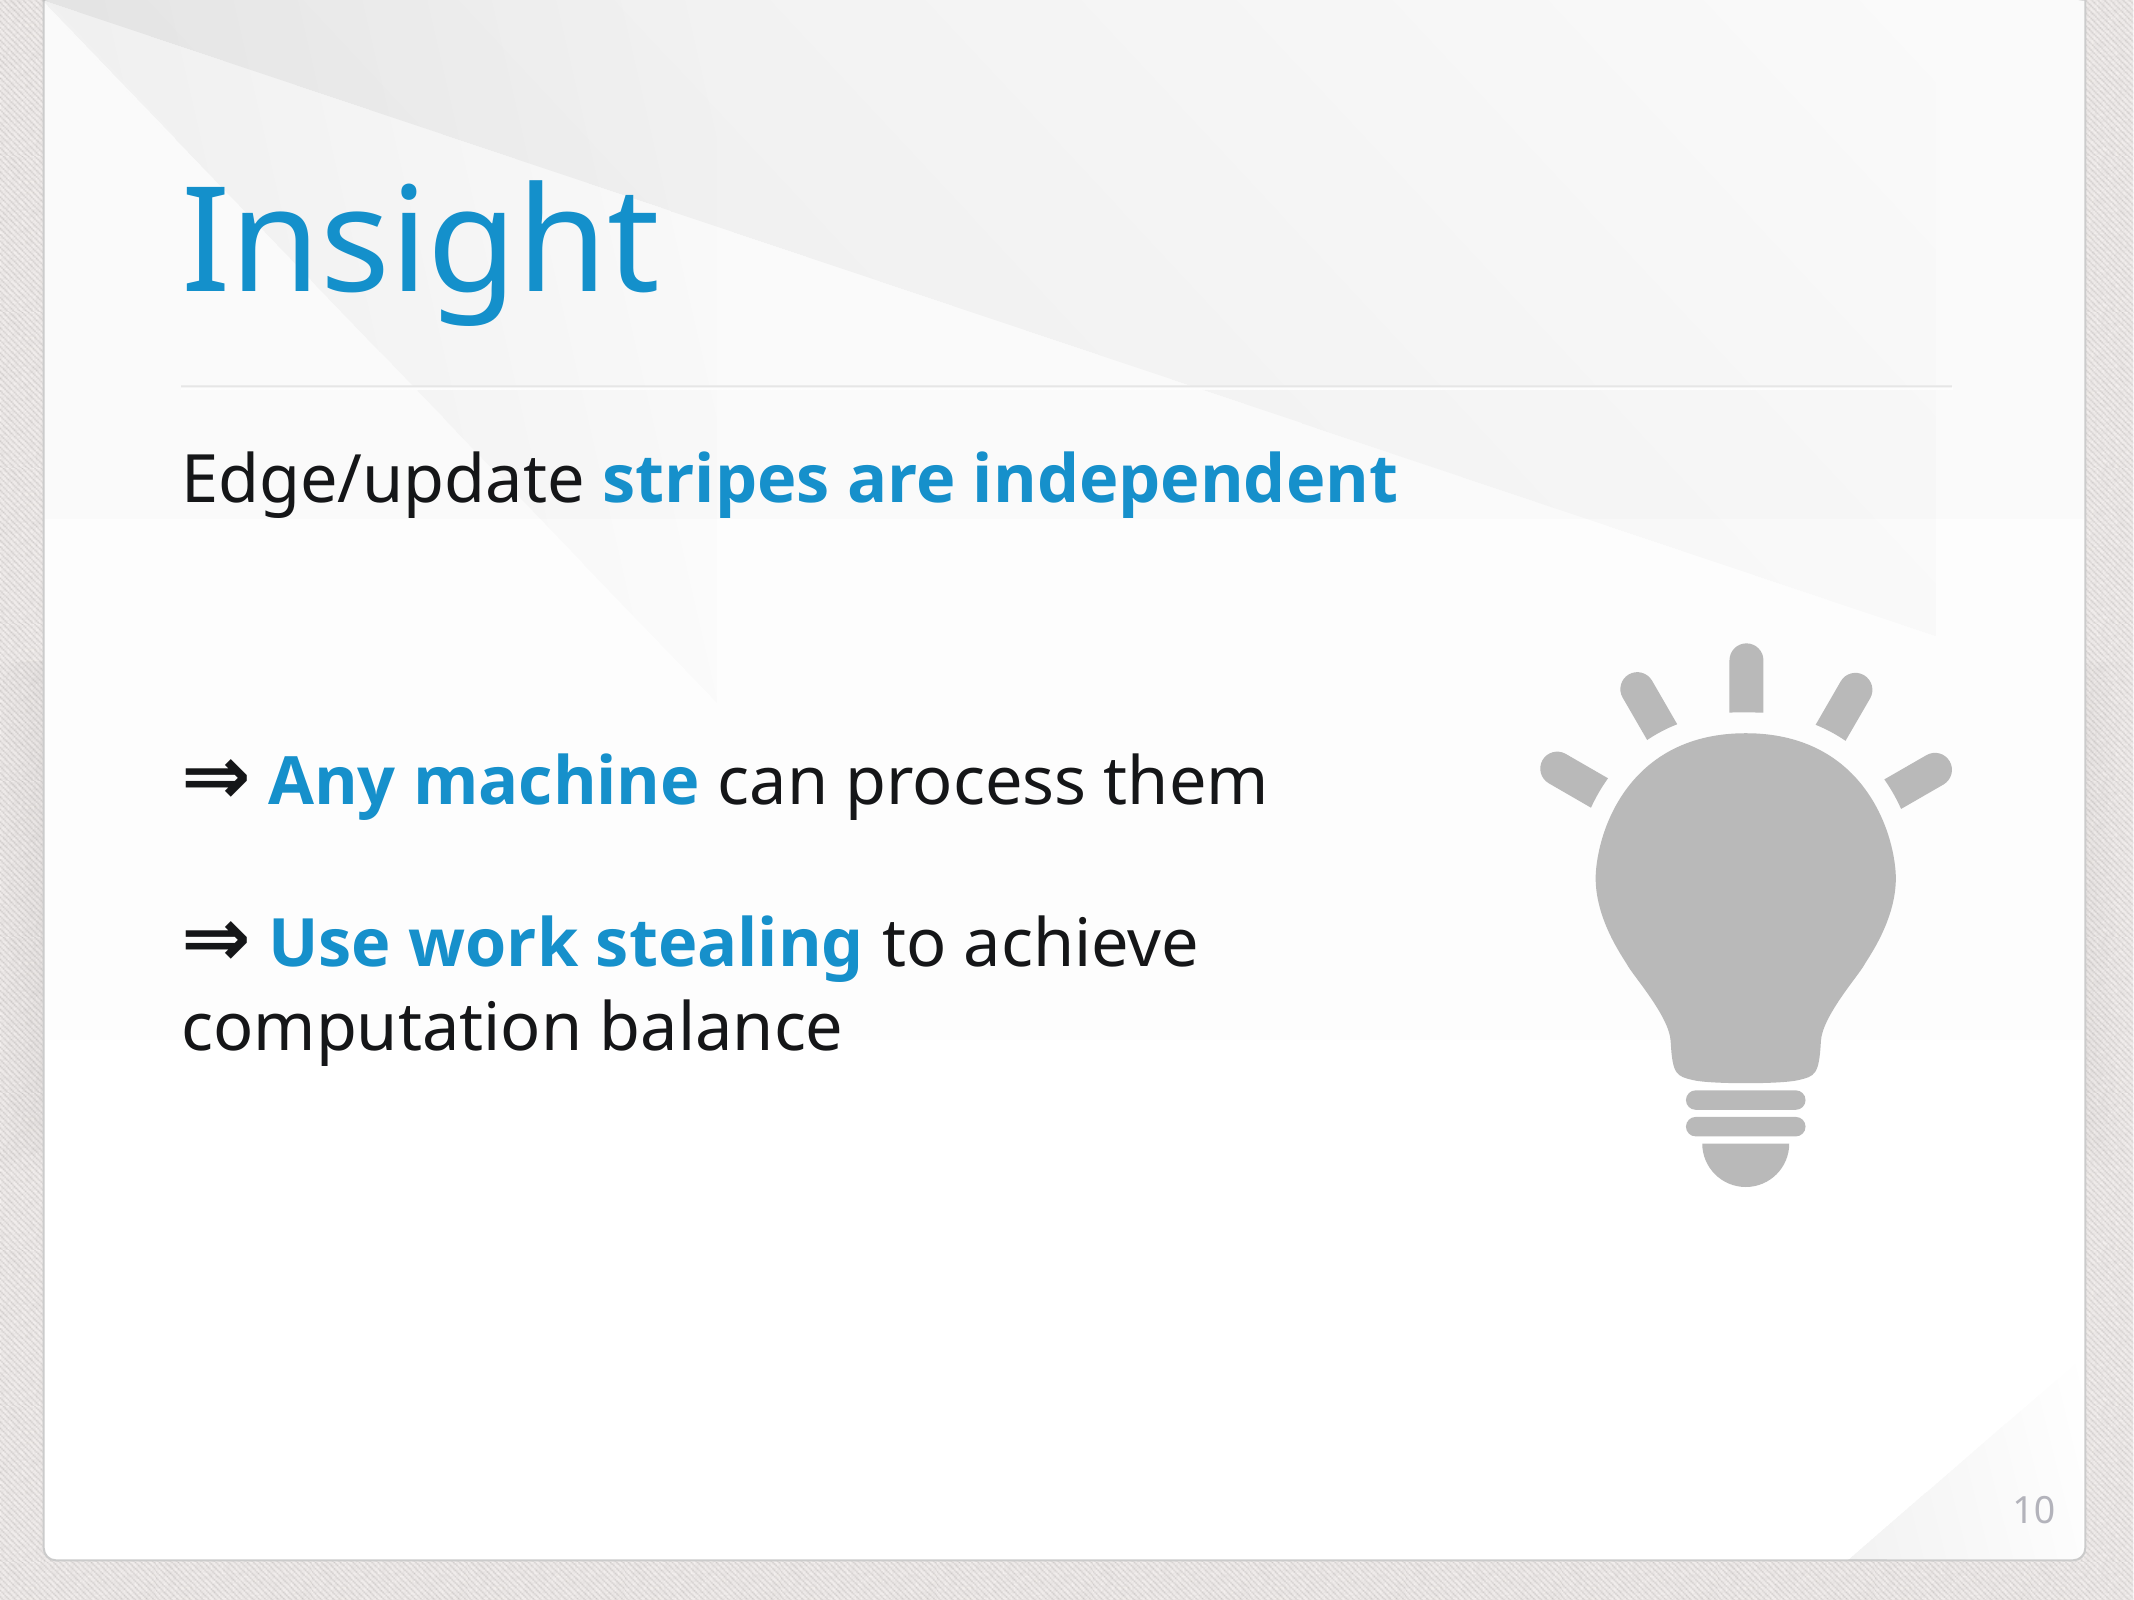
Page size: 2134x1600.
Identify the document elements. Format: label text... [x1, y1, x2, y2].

text_box [1685, 1090, 1806, 1110]
text_box [1815, 672, 1873, 741]
picture [0, 0, 2134, 1600]
text_box [1595, 733, 1896, 1084]
text_box [1685, 1116, 1806, 1137]
text_box [1729, 643, 1764, 713]
list Edge/update stripes are independent ⇒ Any machine can process them ⇒ Use work stealing to achieve computation balance [181, 436, 1500, 1395]
text_box [1702, 1143, 1790, 1188]
title Insight [181, 145, 1953, 355]
text_box [1620, 672, 1678, 741]
slide_number [1909, 1476, 2071, 1548]
text_box [1540, 751, 1609, 808]
text_box [1884, 752, 1952, 809]
